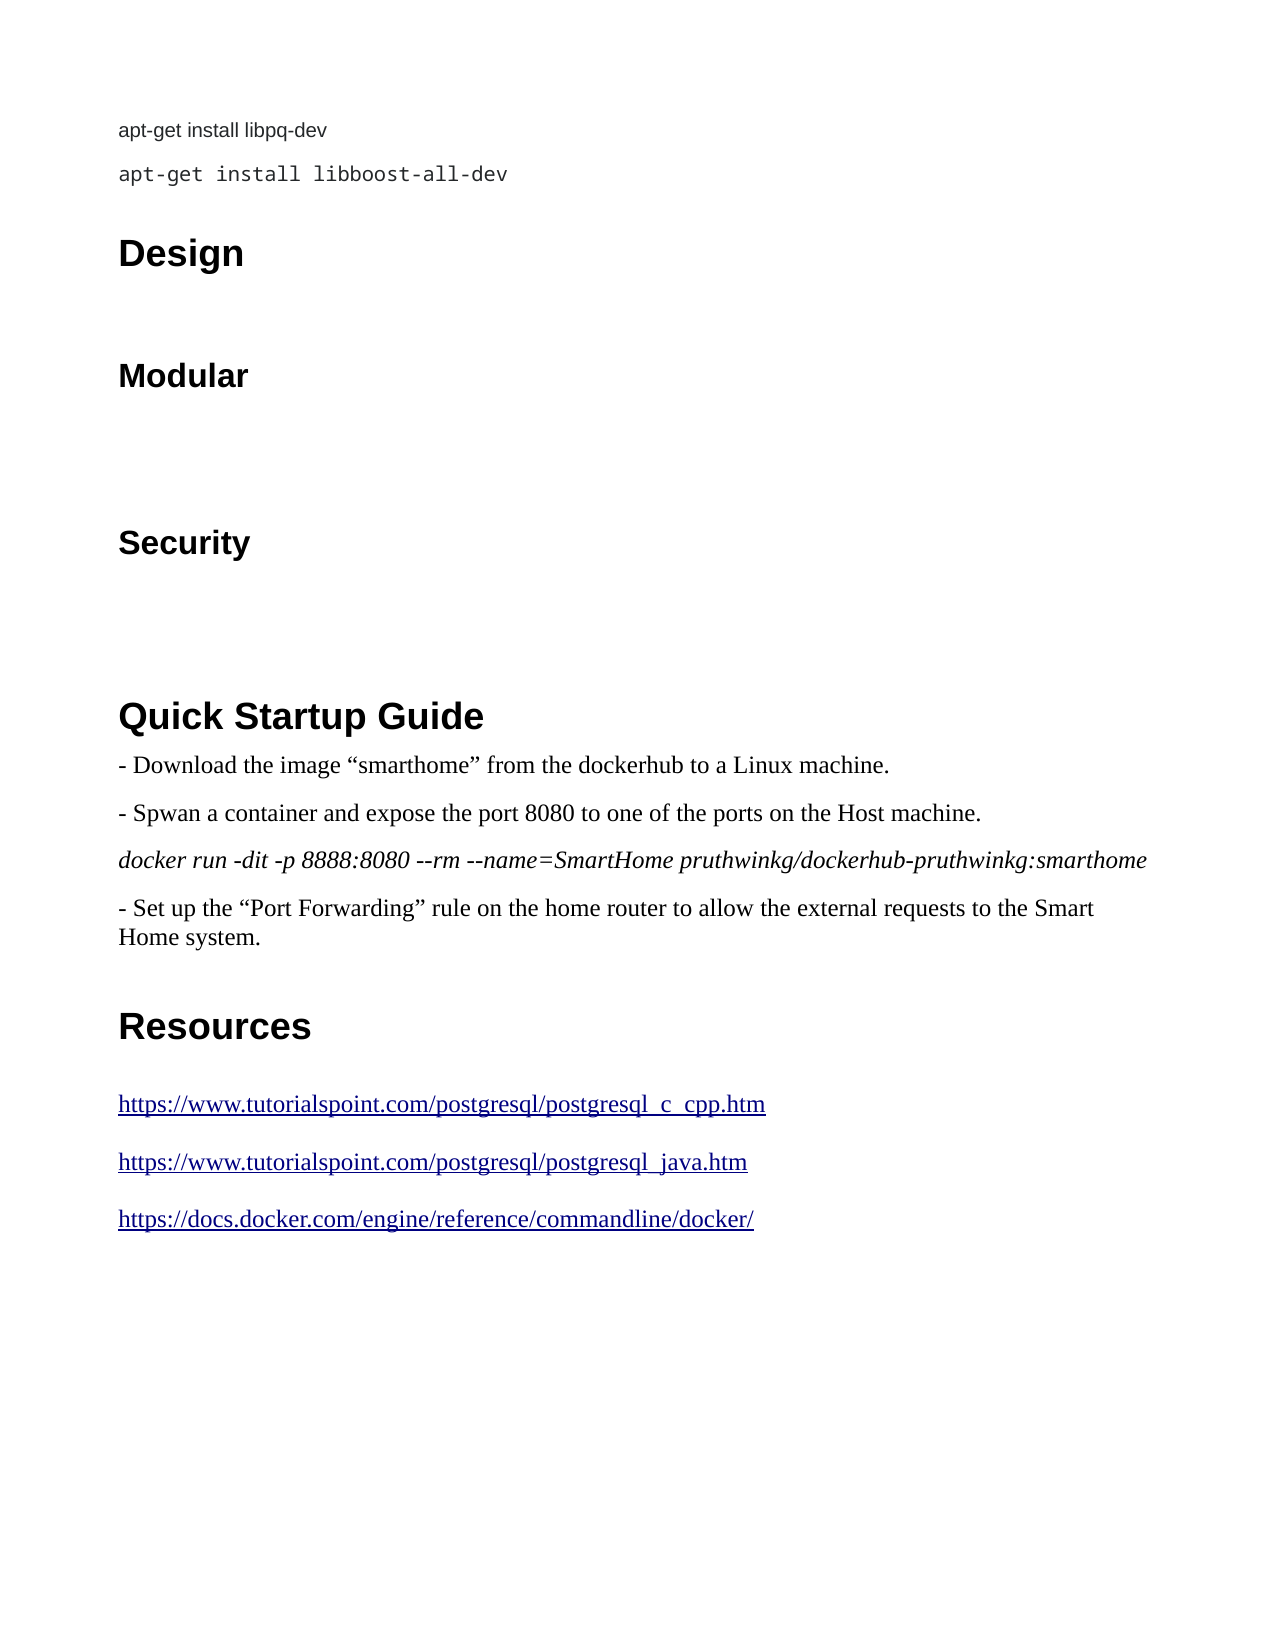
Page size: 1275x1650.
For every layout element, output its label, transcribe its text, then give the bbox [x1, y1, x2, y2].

subtitle Design [118, 231, 1157, 274]
text - Set up the “Port Forwarding” rule on the home router to allow the external requests to the Smart Home system. [118, 893, 1157, 950]
subtitle Security [118, 523, 1157, 561]
text apt-get install libboost-all-dev [118, 159, 1157, 187]
subtitle Modular [118, 355, 1157, 394]
text https://www.tutorialspoint.com/postgresql/postgresql_java.htm [118, 1147, 1157, 1175]
text https://docs.docker.com/engine/reference/commandline/docker/ [118, 1204, 1157, 1233]
subtitle Resources [118, 1004, 1157, 1048]
text https://www.tutorialspoint.com/postgresql/postgresql_c_cpp.htm [118, 1089, 1157, 1118]
subtitle Quick Startup Guide [118, 694, 1157, 738]
text apt-get install libpq-dev [118, 118, 1157, 141]
text docker run -dit -p 8888:8080 --rm --name=SmartHome pruthwinkg/dockerhub-pruthwinkg:smarthome [118, 845, 1157, 874]
text - Download the image “smarthome” from the dockerhub to a Linux machine. [118, 750, 1157, 779]
text - Spwan a container and expose the port 8080 to one of the ports on the Host machine. [118, 798, 1157, 826]
